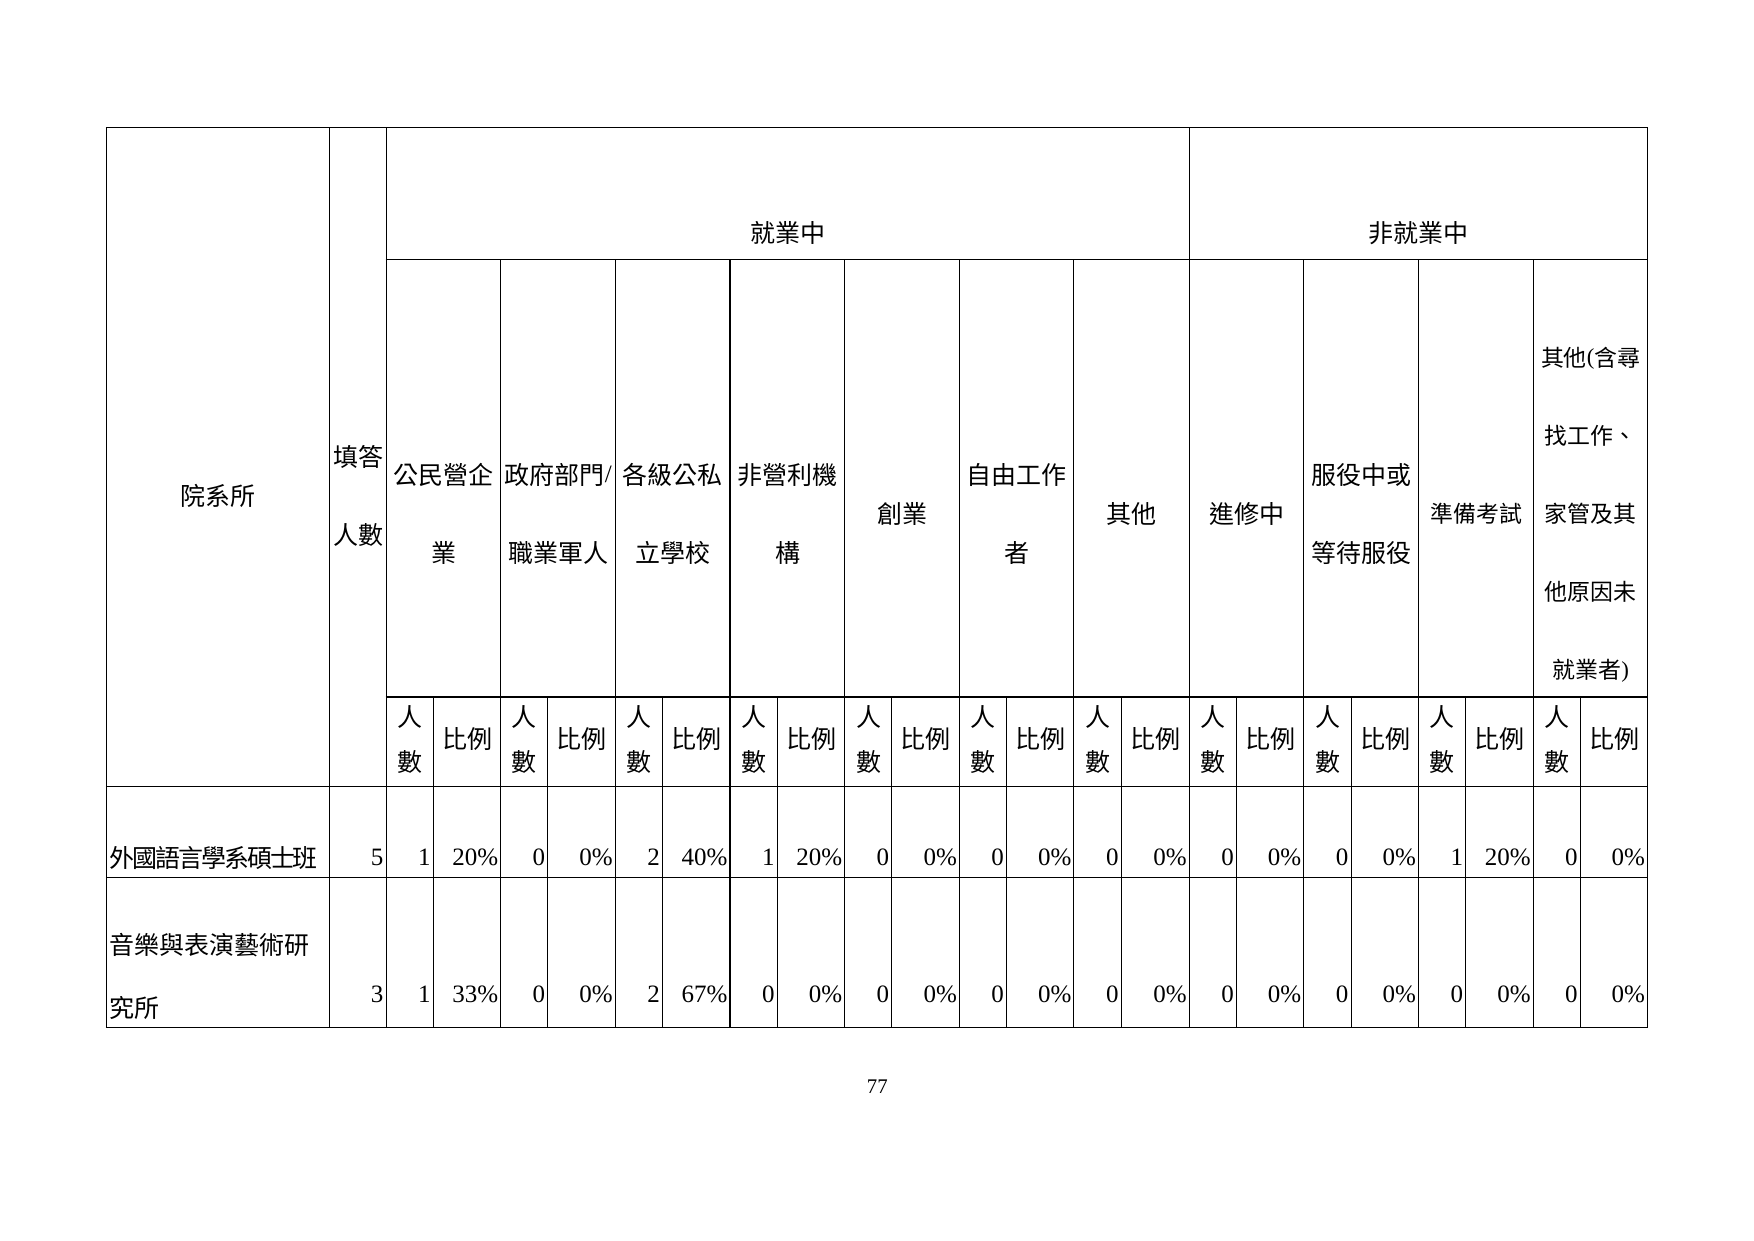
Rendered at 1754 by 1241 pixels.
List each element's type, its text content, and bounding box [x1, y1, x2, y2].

table_cell 1 [387, 787, 433, 877]
table_header 就業中 [387, 128, 1189, 259]
table_cell 0% [1122, 878, 1189, 1027]
table_cell 0 [1534, 878, 1580, 1027]
table_cell 自由工作者 [960, 260, 1073, 696]
table_cell 0 [1534, 787, 1580, 877]
table_cell 0 [1074, 878, 1121, 1027]
table_cell 人數 [616, 698, 662, 786]
table_cell 比例 [892, 698, 959, 786]
table_cell 人數 [960, 698, 1006, 786]
table_cell 0 [1304, 878, 1351, 1027]
table_cell 0% [548, 878, 615, 1027]
table_cell 比例 [1581, 698, 1647, 786]
table_cell 創業 [845, 260, 959, 696]
table_cell 2 [616, 787, 662, 877]
table_cell 0 [501, 878, 547, 1027]
table_cell 0 [1190, 787, 1236, 877]
table_cell 0% [1581, 787, 1647, 877]
table_cell 音樂與表演藝術研究所 [107, 878, 329, 1027]
table_cell 0% [892, 878, 959, 1027]
table_cell 準備考試 [1419, 260, 1533, 696]
table_cell 0% [1237, 878, 1303, 1027]
table_header 非就業中 [1190, 128, 1647, 259]
table_cell 0 [845, 878, 891, 1027]
table_cell 0 [960, 878, 1006, 1027]
table_cell 人數 [501, 698, 547, 786]
table_cell 0% [1007, 787, 1073, 877]
table_cell 0% [892, 787, 959, 877]
table_cell 0 [1190, 878, 1236, 1027]
table_cell 0 [501, 787, 547, 877]
table_cell 非營利機構 [731, 260, 844, 696]
table_cell 0 [845, 787, 891, 877]
table_cell 40% [663, 787, 729, 877]
table_cell 政府部門/職業軍人 [501, 260, 615, 696]
table_cell 0% [1237, 787, 1303, 877]
table_cell 1 [731, 787, 777, 877]
table_cell 其他 [1074, 260, 1189, 696]
table_cell 人數 [387, 698, 433, 786]
table_cell 人數 [1419, 698, 1465, 786]
table_cell 比例 [548, 698, 615, 786]
table_cell 進修中 [1190, 260, 1303, 696]
table_cell 比例 [778, 698, 844, 786]
table_cell 67% [663, 878, 729, 1027]
table_cell 0% [1581, 878, 1647, 1027]
table_cell 人數 [845, 698, 891, 786]
table_cell 0 [1419, 878, 1465, 1027]
table_cell 0% [1122, 787, 1189, 877]
table_cell 比例 [663, 698, 729, 786]
table_cell 公民營企業 [387, 260, 500, 696]
table_cell 0 [731, 878, 777, 1027]
table_cell 人數 [1074, 698, 1121, 786]
table_cell 1 [1419, 787, 1465, 877]
table_cell 0 [960, 787, 1006, 877]
table_cell 比例 [1352, 698, 1418, 786]
table_cell 20% [434, 787, 500, 877]
table_cell 0% [1466, 878, 1533, 1027]
table_cell 人數 [1534, 698, 1580, 786]
table_cell 人數 [1190, 698, 1236, 786]
table_cell 比例 [1122, 698, 1189, 786]
table_cell 其他(含尋找工作、家管及其他原因未就業者) [1534, 260, 1647, 696]
table_cell 比例 [1237, 698, 1303, 786]
table_cell 比例 [1007, 698, 1073, 786]
table_cell 0 [1304, 787, 1351, 877]
table_cell 比例 [1466, 698, 1533, 786]
table_cell 人數 [1304, 698, 1351, 786]
table_cell 0% [1352, 878, 1418, 1027]
table_cell 1 [387, 878, 433, 1027]
table_cell 20% [1466, 787, 1533, 877]
table_cell 0% [778, 878, 844, 1027]
table_cell 外國語言學系碩士班 [107, 787, 329, 877]
table_cell 2 [616, 878, 662, 1027]
table_cell 各級公私立學校 [616, 260, 729, 696]
table_cell 人數 [731, 698, 777, 786]
table_cell 3 [330, 878, 386, 1027]
table_cell 20% [778, 787, 844, 877]
table_cell 5 [330, 787, 386, 877]
table_cell 0% [1352, 787, 1418, 877]
table_cell 0% [1007, 878, 1073, 1027]
table_cell 0% [548, 787, 615, 877]
table_header 院系所 [107, 128, 329, 786]
table_cell 33% [434, 878, 500, 1027]
table_cell 0 [1074, 787, 1121, 877]
table_cell 比例 [434, 698, 500, 786]
table_cell 服役中或等待服役 [1304, 260, 1418, 696]
table_header 填答 人數 [330, 128, 386, 786]
